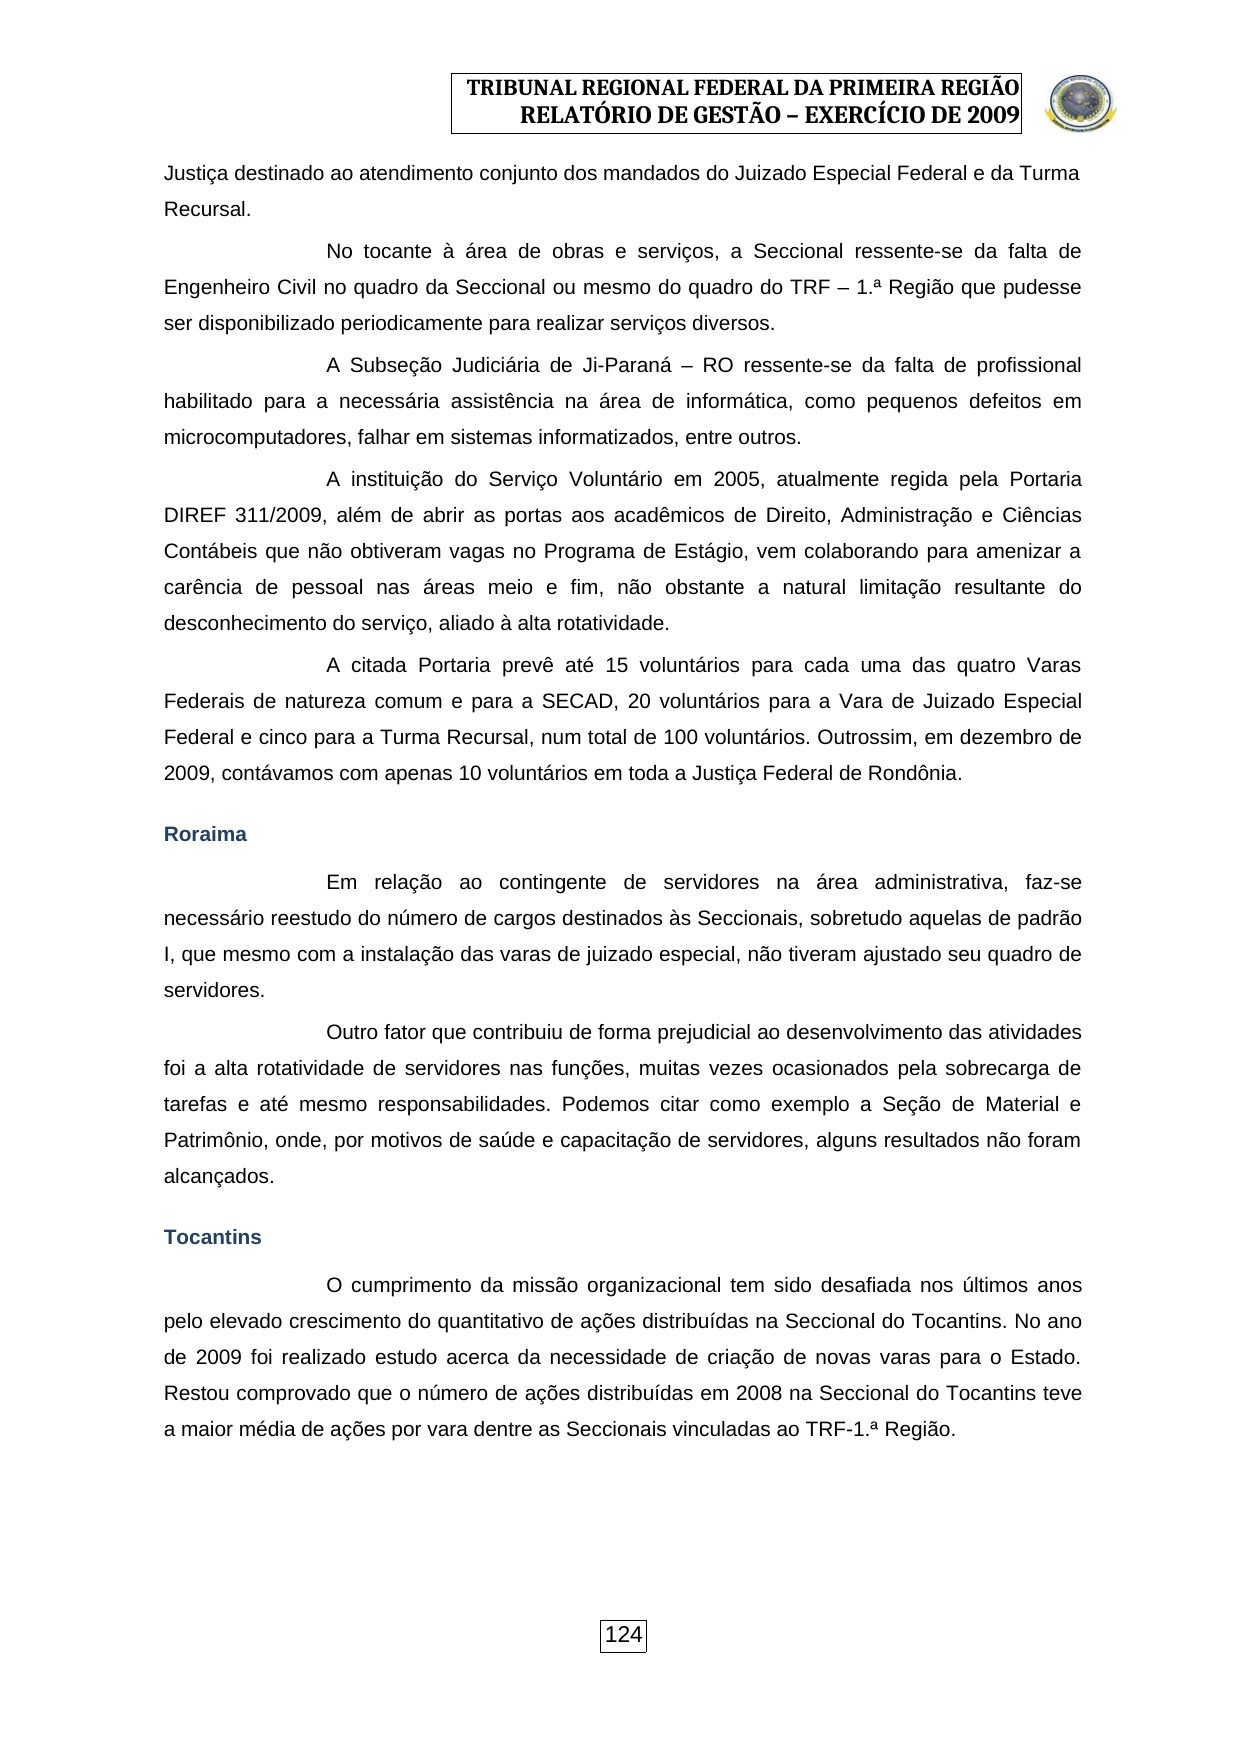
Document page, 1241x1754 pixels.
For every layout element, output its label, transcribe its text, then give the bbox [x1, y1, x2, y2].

text Justiça destinado ao atendimento conjunto dos mandados do Juizado Especial Federal e da Turma Recursal. [163, 161, 1103, 220]
subtitle Tocantins [163, 1225, 1103, 1249]
text No tocante à área de obras e serviços, a Seccional ressente-se da falta de Engenheiro Civil no quadro da Seccional ou mesmo do quadro do TRF – 1.ª Região que pudesse ser disponibilizado periodicamente para realizar serviços diversos. [163, 239, 1083, 334]
subtitle Roraima [163, 822, 1103, 846]
text O cumprimento da missão organizacional tem sido desafiada nos últimos anos pelo elevado crescimento do quantitativo de ações distribuídas na Seccional do Tocantins. No ano de 2009 foi realizado estudo acerca da necessidade de criação de novas varas para o Estado. Restou comprovado que o número de ações distribuídas em 2008 na Seccional do Tocantins teve a maior média de ações por vara dentre as Seccionais vinculadas ao TRF-1.ª Região. [163, 1273, 1083, 1441]
picture [1045, 75, 1117, 133]
text Outro fator que contribuiu de forma prejudicial ao desenvolvimento das atividades foi a alta rotatividade de servidores nas funções, muitas vezes ocasionados pela sobrecarga de tarefas e até mesmo responsabilidades. Podemos citar como exemplo a Seção de Material e Patrimônio, onde, por motivos de saúde e capacitação de servidores, alguns resultados não foram alcançados. [163, 1020, 1083, 1188]
text Em relação ao contingente de servidores na área administrativa, faz-se necessário reestudo do número de cargos destinados às Seccionais, sobretudo aquelas de padrão I, que mesmo com a instalação das varas de juizado especial, não tiveram ajustado seu quadro de servidores. [163, 870, 1083, 1002]
text A citada Portaria prevê até 15 voluntários para cada uma das quatro Varas Federais de natureza comum e para a SECAD, 20 voluntários para a Vara de Juizado Especial Federal e cinco para a Turma Recursal, num total de 100 voluntários. Outrossim, em dezembro de 2009, contávamos com apenas 10 voluntários em toda a Justiça Federal de Rondônia. [163, 653, 1083, 784]
text A instituição do Serviço Voluntário em 2005, atualmente regida pela Portaria DIREF 311/2009, além de abrir as portas aos acadêmicos de Direito, Administração e Ciências Contábeis que não obtiveram vagas no Programa de Estágio, vem colaborando para amenizar a carência de pessoal nas áreas meio e fim, não obstante a natural limitação resultante do desconhecimento do serviço, aliado à alta rotatividade. [163, 467, 1083, 634]
text A Subseção Judiciária de Ji-Paraná – RO ressente-se da falta de profissional habilitado para a necessária assistência na área de informática, como pequenos defeitos em microcomputadores, falhar em sistemas informatizados, entre outros. [163, 353, 1083, 448]
